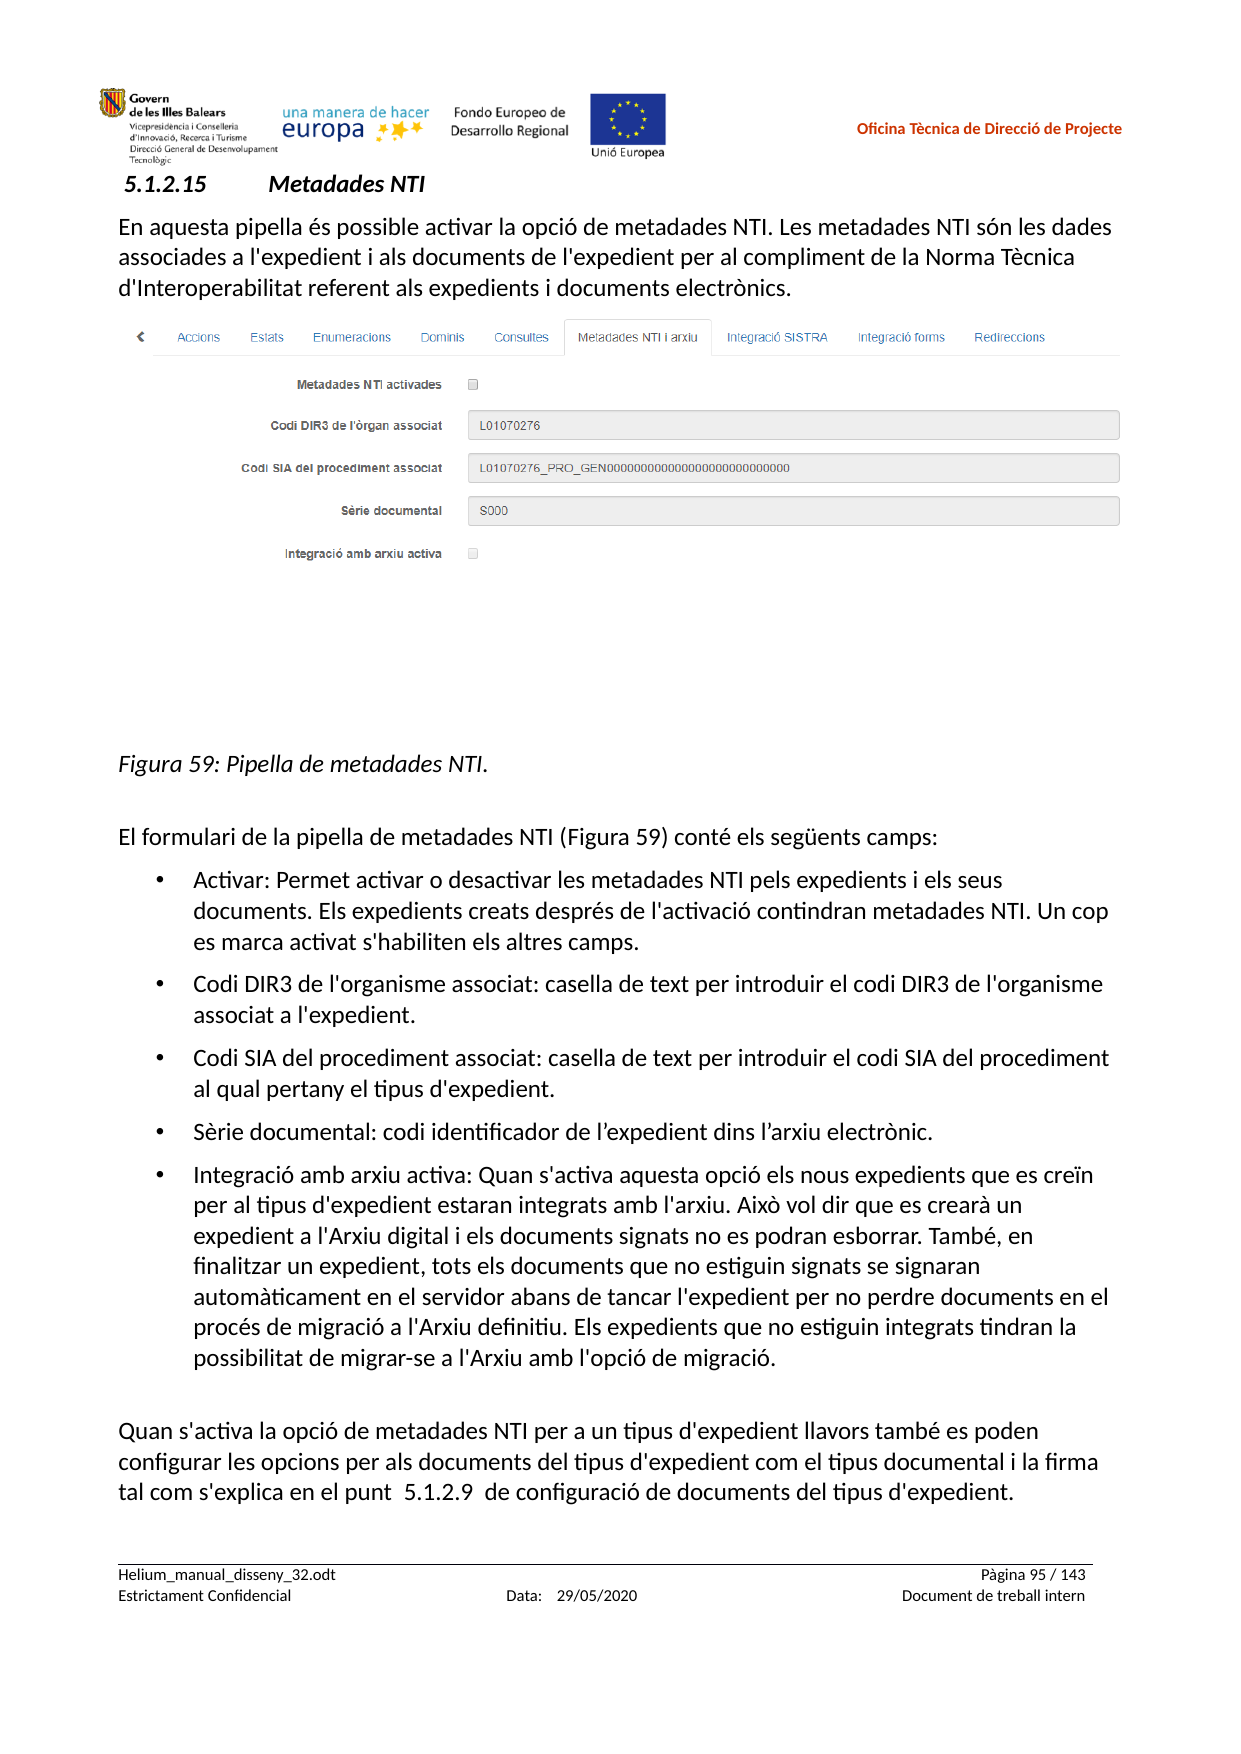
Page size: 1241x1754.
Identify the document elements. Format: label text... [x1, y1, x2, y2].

picture [99, 87, 668, 166]
list Sèrie documental: codi identificador de l’expedient dins l’arxiu electrònic. [156, 1116, 1122, 1146]
picture [118, 314, 1123, 718]
list Activar: Permet activar o desactivar les metadades NTI pels expedients i els seus documents. Els expedients creats després de l'activació contindran metadades NTI. Un cop es marca activat s'habiliten els altres camps. [156, 864, 1122, 956]
list Codi SIA del procediment associat: casella de text per introduir el codi SIA del procediment al qual pertany el tipus d'expedient. [156, 1042, 1122, 1103]
text Figura 59: Pipella de metadades NTI. [118, 718, 1122, 778]
text Quan s'activa la opció de metadades NTI per a un tipus d'expedient llavors també es poden configurar les opcions per als documents del tipus d'expedient com el tipus documental i la firma tal com s'explica en el punt 5.1.2.9 de configuració de documents del tipus d'expedient. [118, 1415, 1122, 1507]
text El formulari de la pipella de metadades NTI (Figura 59) conté els següents camps: [118, 822, 1122, 852]
list Codi DIR3 de l'organisme associat: casella de text per introduir el codi DIR3 de l'organisme associat a l'expedient. [156, 969, 1122, 1030]
list Integració amb arxiu activa: Quan s'activa aquesta opció els nous expedients que es creïn per al tipus d'expedient estaran integrats amb l'arxiu. Això vol dir que es crearà un expedient a l'Arxiu digital i els documents signats no es podran esborrar. També, en finalitzar un expedient, tots els documents que no estiguin signats se signaran automàticament en el servidor abans de tancar l'expedient per no perdre documents en el procés de migració a l'Arxiu definitiu. Els expedients que no estiguin integrats tindran la possibilitat de migrar-se a l'Arxiu amb l'opció de migració. [156, 1159, 1122, 1372]
text En aquesta pipella és possible activar la opció de metadades NTI. Les metadades NTI són les dades associades a l'expedient i als documents de l'expedient per al compliment de la Norma Tècnica d'Interoperabilitat referent als expedients i documents electrònics. [118, 211, 1122, 302]
subtitle Metadades NTI [118, 168, 1122, 198]
